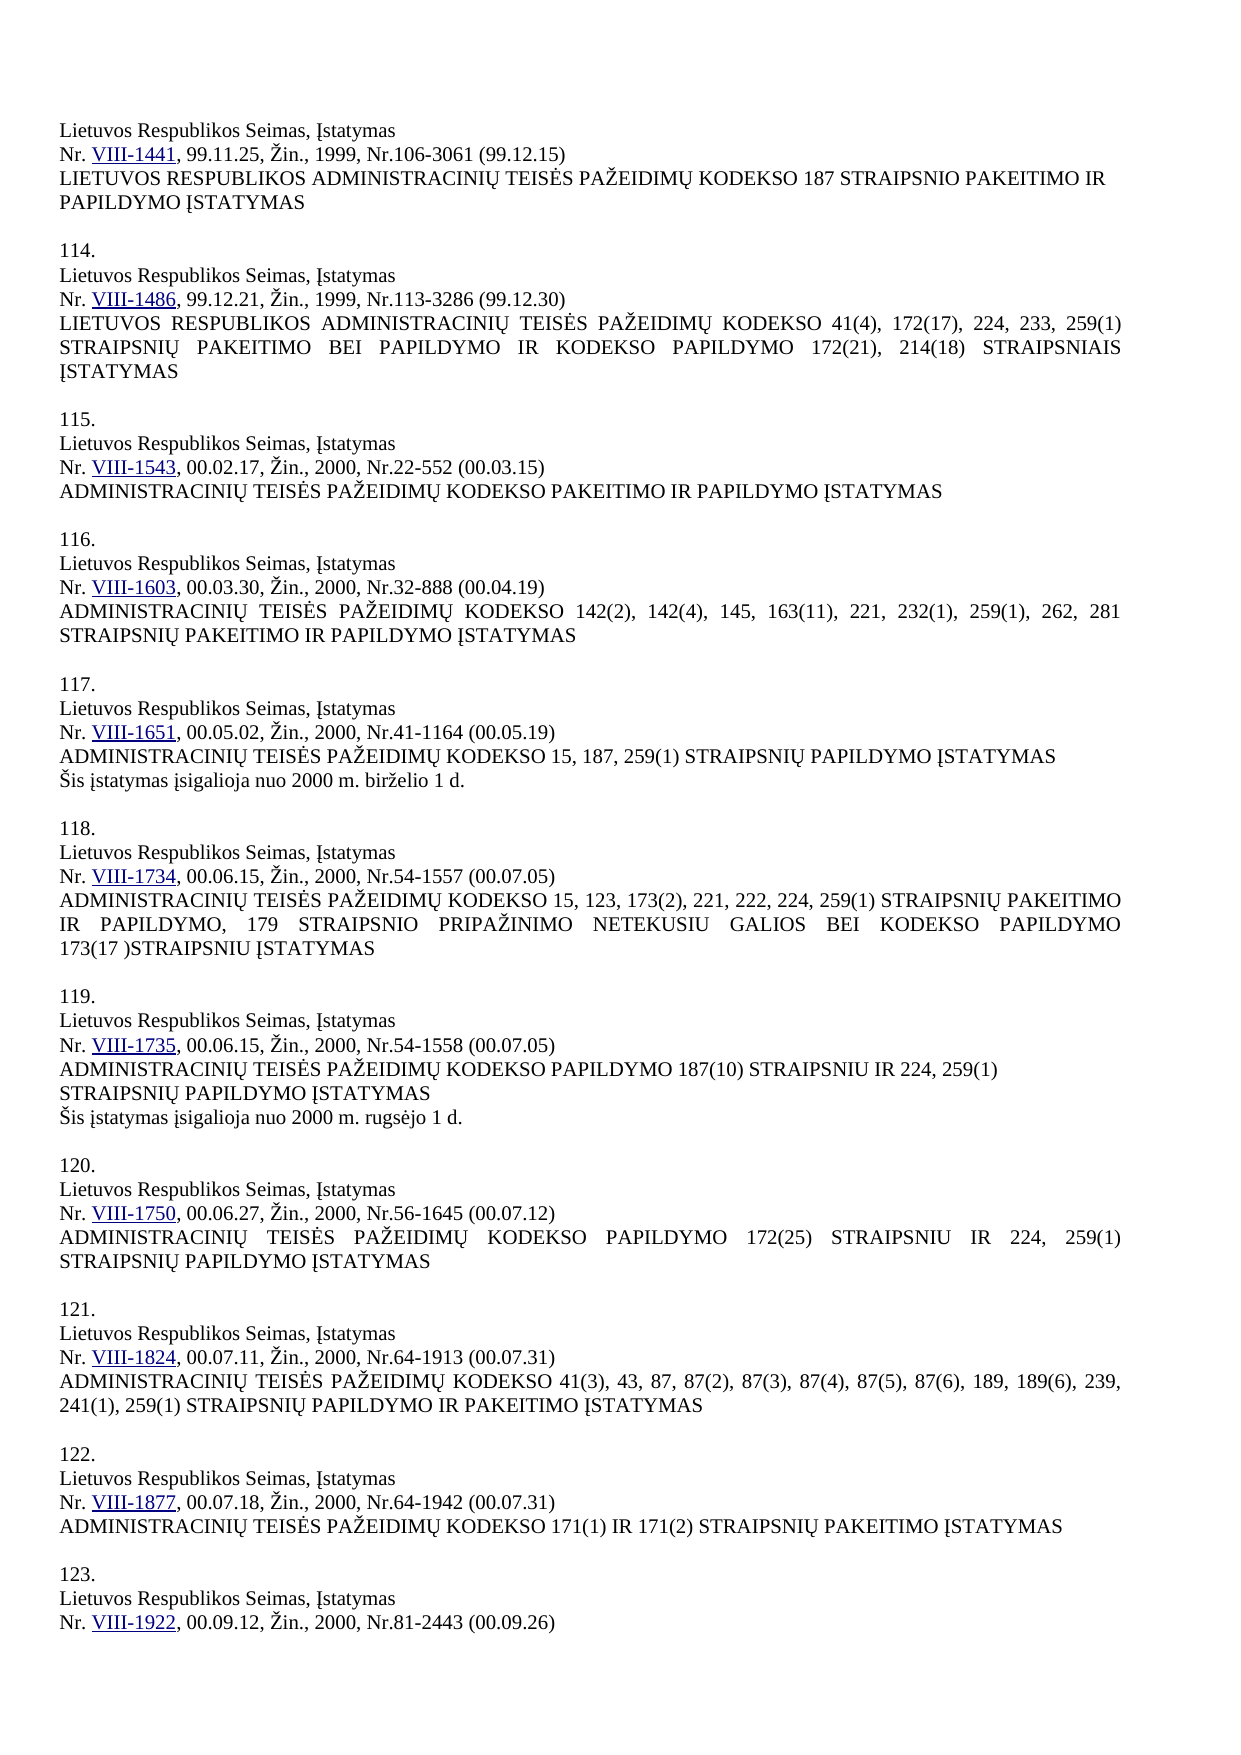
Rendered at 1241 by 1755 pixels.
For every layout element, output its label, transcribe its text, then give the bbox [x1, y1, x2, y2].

text Nr. VIII-1750, 00.06.27, Žin., 2000, Nr.56-1645 (00.07.12) [59, 1201, 1122, 1225]
text Lietuvos Respublikos Seimas, Įstatymas [59, 1466, 1122, 1490]
text Lietuvos Respublikos Seimas, Įstatymas [59, 696, 1122, 720]
text Lietuvos Respublikos Seimas, Įstatymas [59, 431, 1122, 455]
text LIETUVOS RESPUBLIKOS ADMINISTRACINIŲ TEISĖS PAŽEIDIMŲ KODEKSO 187 STRAIPSNIO PAKEITIMO IR PAPILDYMO ĮSTATYMAS [59, 166, 1122, 214]
text ADMINISTRACINIŲ TEISĖS PAŽEIDIMŲ KODEKSO 171(1) IR 171(2) STRAIPSNIŲ PAKEITIMO ĮSTATYMAS [59, 1514, 1122, 1538]
text Lietuvos Respublikos Seimas, Įstatymas [59, 118, 1122, 142]
text 123. [59, 1562, 1122, 1586]
text ADMINISTRACINIŲ TEISĖS PAŽEIDIMŲ KODEKSO 15, 123, 173(2), 221, 222, 224, 259(1) STRAIPSNIŲ PAKEITIMO IR PAPILDYMO, 179 STRAIPSNIO PRIPAŽINIMO NETEKUSIU GALIOS BEI KODEKSO PAPILDYMO 173(17 )STRAIPSNIU ĮSTATYMAS [59, 888, 1122, 960]
text 119. [59, 984, 1122, 1008]
text Lietuvos Respublikos Seimas, Įstatymas [59, 262, 1122, 287]
text Nr. VIII-1486, 99.12.21, Žin., 1999, Nr.113-3286 (99.12.30) [59, 287, 1122, 311]
text 120. [59, 1153, 1122, 1177]
text Nr. VIII-1922, 00.09.12, Žin., 2000, Nr.81-2443 (00.09.26) [59, 1610, 1122, 1634]
text Šis įstatymas įsigalioja nuo 2000 m. birželio 1 d. [59, 768, 1122, 792]
text Nr. VIII-1651, 00.05.02, Žin., 2000, Nr.41-1164 (00.05.19) [59, 720, 1122, 744]
text Nr. VIII-1543, 00.02.17, Žin., 2000, Nr.22-552 (00.03.15) [59, 455, 1122, 479]
text ADMINISTRACINIŲ TEISĖS PAŽEIDIMŲ KODEKSO PAKEITIMO IR PAPILDYMO ĮSTATYMAS [59, 479, 1122, 503]
text Lietuvos Respublikos Seimas, Įstatymas [59, 1321, 1122, 1345]
text Lietuvos Respublikos Seimas, Įstatymas [59, 1008, 1122, 1032]
text Šis įstatymas įsigalioja nuo 2000 m. rugsėjo 1 d. [59, 1105, 1122, 1129]
text Nr. VIII-1824, 00.07.11, Žin., 2000, Nr.64-1913 (00.07.31) [59, 1345, 1122, 1369]
text ADMINISTRACINIŲ TEISĖS PAŽEIDIMŲ KODEKSO 41(3), 43, 87, 87(2), 87(3), 87(4), 87(5), 87(6), 189, 189(6), 239, 241(1), 259(1) STRAIPSNIŲ PAPILDYMO IR PAKEITIMO ĮSTATYMAS [59, 1369, 1122, 1417]
text 117. [59, 672, 1122, 696]
text ADMINISTRACINIŲ TEISĖS PAŽEIDIMŲ KODEKSO PAPILDYMO 172(25) STRAIPSNIU IR 224, 259(1) STRAIPSNIŲ PAPILDYMO ĮSTATYMAS [59, 1225, 1122, 1273]
text Nr. VIII-1734, 00.06.15, Žin., 2000, Nr.54-1557 (00.07.05) [59, 864, 1122, 888]
text ADMINISTRACINIŲ TEISĖS PAŽEIDIMŲ KODEKSO 142(2), 142(4), 145, 163(11), 221, 232(1), 259(1), 262, 281 STRAIPSNIŲ PAKEITIMO IR PAPILDYMO ĮSTATYMAS [59, 599, 1122, 647]
text Lietuvos Respublikos Seimas, Įstatymas [59, 551, 1122, 575]
text Nr. VIII-1441, 99.11.25, Žin., 1999, Nr.106-3061 (99.12.15) [59, 142, 1122, 166]
text Nr. VIII-1735, 00.06.15, Žin., 2000, Nr.54-1558 (00.07.05) [59, 1032, 1122, 1057]
text 118. [59, 816, 1122, 840]
text Nr. VIII-1877, 00.07.18, Žin., 2000, Nr.64-1942 (00.07.31) [59, 1490, 1122, 1514]
text 121. [59, 1297, 1122, 1321]
text ADMINISTRACINIŲ TEISĖS PAŽEIDIMŲ KODEKSO PAPILDYMO 187(10) STRAIPSNIU IR 224, 259(1) STRAIPSNIŲ PAPILDYMO ĮSTATYMAS [59, 1057, 1122, 1105]
text Nr. VIII-1603, 00.03.30, Žin., 2000, Nr.32-888 (00.04.19) [59, 575, 1122, 599]
text Lietuvos Respublikos Seimas, Įstatymas [59, 1586, 1122, 1610]
text Lietuvos Respublikos Seimas, Įstatymas [59, 840, 1122, 864]
text 114. [59, 238, 1122, 262]
text 116. [59, 527, 1122, 551]
text 115. [59, 407, 1122, 431]
text 122. [59, 1442, 1122, 1466]
text Lietuvos Respublikos Seimas, Įstatymas [59, 1177, 1122, 1201]
text ADMINISTRACINIŲ TEISĖS PAŽEIDIMŲ KODEKSO 15, 187, 259(1) STRAIPSNIŲ PAPILDYMO ĮSTATYMAS [59, 744, 1122, 768]
text LIETUVOS RESPUBLIKOS ADMINISTRACINIŲ TEISĖS PAŽEIDIMŲ KODEKSO 41(4), 172(17), 224, 233, 259(1) STRAIPSNIŲ PAKEITIMO BEI PAPILDYMO IR KODEKSO PAPILDYMO 172(21), 214(18) STRAIPSNIAIS ĮSTATYMAS [59, 311, 1122, 383]
